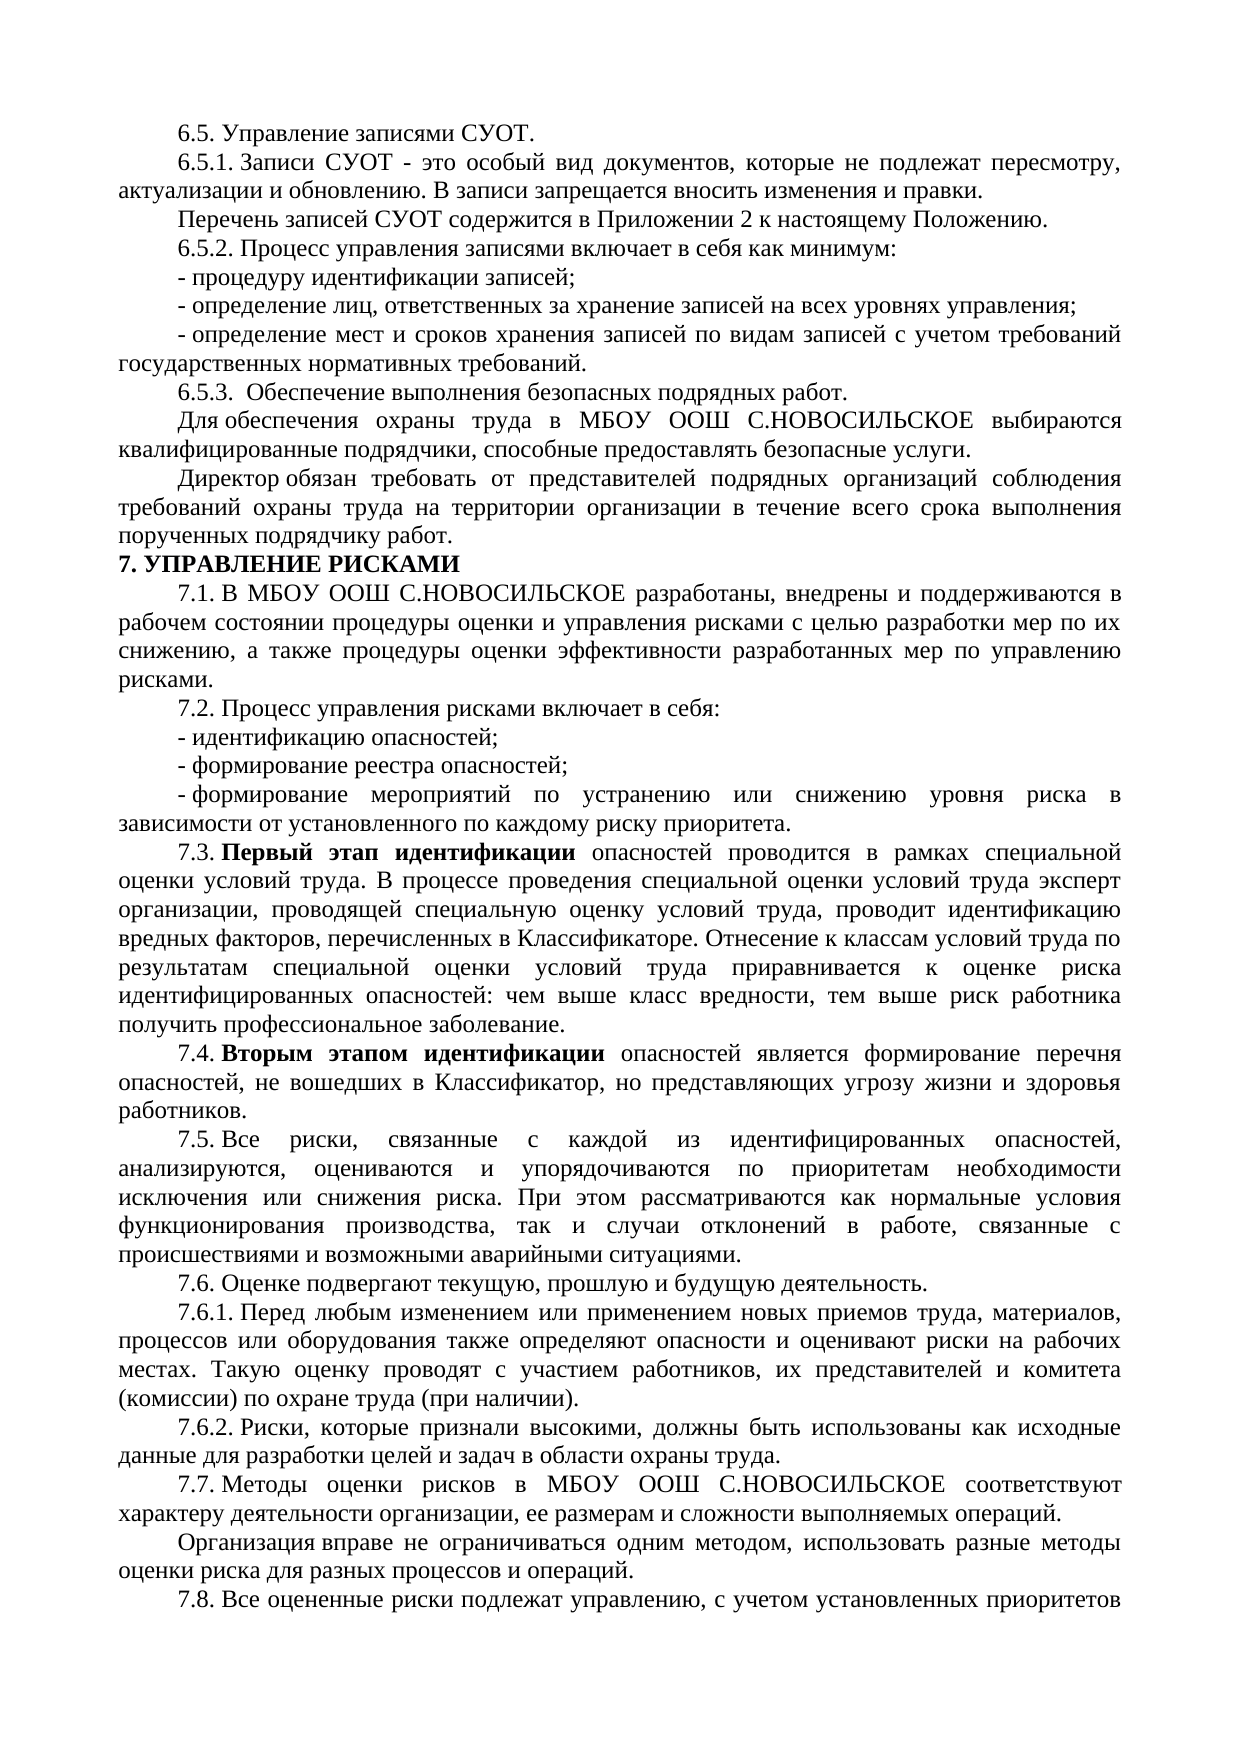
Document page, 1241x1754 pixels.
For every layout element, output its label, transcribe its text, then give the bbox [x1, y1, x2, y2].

text 6.5. Управление записями СУОТ. [118, 118, 1122, 147]
text 7.5. Все риски, связанные с каждой из идентифицированных опасностей, анализируются, оцениваются и упорядочиваются по приоритетам необходимости исключения или снижения риска. При этом рассматриваются как нормальные условия функционирования производства, так и случаи отклонений в работе, связанные с происшествиями и возможными аварийными ситуациями. [118, 1124, 1122, 1268]
text 7.6.2. Риски, которые признали высокими, должны быть использованы как исходные данные для разработки целей и задач в области охраны труда. [118, 1412, 1122, 1469]
text Перечень записей СУОТ содержится в Приложении 2 к настоящему Положению. [118, 204, 1122, 233]
text Организация вправе не ограничиваться одним методом, использовать разные методы оценки риска для разных процессов и операций. [118, 1527, 1122, 1584]
text 7.6. Оценке подвергают текущую, прошлую и будущую деятельность. [118, 1268, 1122, 1297]
text Для обеспечения охраны труда в МБОУ ООШ с.Новосильское выбираются квалифицированные подрядчики, способные предоставлять безопасные услуги. [118, 406, 1122, 463]
text 7.2. Процесс управления рисками включает в себя: [118, 693, 1122, 722]
text 7.1. В МБОУ ООШ с.Новосильское разработаны, внедрены и поддерживаются в рабочем состоянии процедуры оценки и управления рисками с целью разработки мер по их снижению, а также процедуры оценки эффективности разработанных мер по управлению рисками. [118, 578, 1122, 693]
text - определение мест и сроков хранения записей по видам записей с учетом требований государственных нормативных требований. [118, 319, 1122, 377]
text - идентификацию опасностей; [118, 722, 1122, 751]
text 6.5.2. Процесс управления записями включает в себя как минимум: [118, 233, 1122, 262]
text 7.3. Первый этап идентификации опасностей проводится в рамках специальной оценки условий труда. В процессе проведения специальной оценки условий труда эксперт организации, проводящей специальную оценку условий труда, проводит идентификацию вредных факторов, перечисленных в Классификаторе. Отнесение к классам условий труда по результатам специальной оценки условий труда приравнивается к оценке риска идентифицированных опасностей: чем выше класс вредности, тем выше риск работника получить профессиональное заболевание. [118, 837, 1122, 1038]
text 7.6.1. Перед любым изменением или применением новых приемов труда, материалов, процессов или оборудования также определяют опасности и оценивают риски на рабочих местах. Такую оценку проводят с участием работников, их представителей и комитета (комиссии) по охране труда (при наличии). [118, 1297, 1122, 1412]
text - определение лиц, ответственных за хранение записей на всех уровнях управления; [118, 291, 1122, 319]
text 7.4. Вторым этапом идентификации опасностей является формирование перечня опасностей, не вошедших в Классификатор, но представляющих угрозу жизни и здоровья работников. [118, 1038, 1122, 1124]
text 7.7. Методы оценки рисков в МБОУ ООШ с.Новосильское соответствуют характеру деятельности организации, ее размерам и сложности выполняемых операций. [118, 1469, 1122, 1527]
text 6.5.3. Обеспечение выполнения безопасных подрядных работ. [118, 377, 1122, 406]
text Директор обязан требовать от представителей подрядных организаций соблюдения требований охраны труда на территории организации в течение всего срока выполнения порученных подрядчику работ. [118, 463, 1122, 549]
text - формирование реестра опасностей; [118, 751, 1122, 779]
text 6.5.1. Записи СУОТ - это особый вид документов, которые не подлежат пересмотру, актуализации и обновлению. В записи запрещается вносить изменения и правки. [118, 147, 1122, 204]
text 7. УПРАВЛЕНИЕ РИСКАМИ [118, 549, 1122, 578]
text - процедуру идентификации записей; [118, 262, 1122, 291]
text - формирование мероприятий по устранению или снижению уровня риска в зависимости от установленного по каждому риску приоритета. [118, 779, 1122, 837]
text 7.8. Все оцененные риски подлежат управлению, с учетом установленных приоритетов [118, 1584, 1122, 1613]
